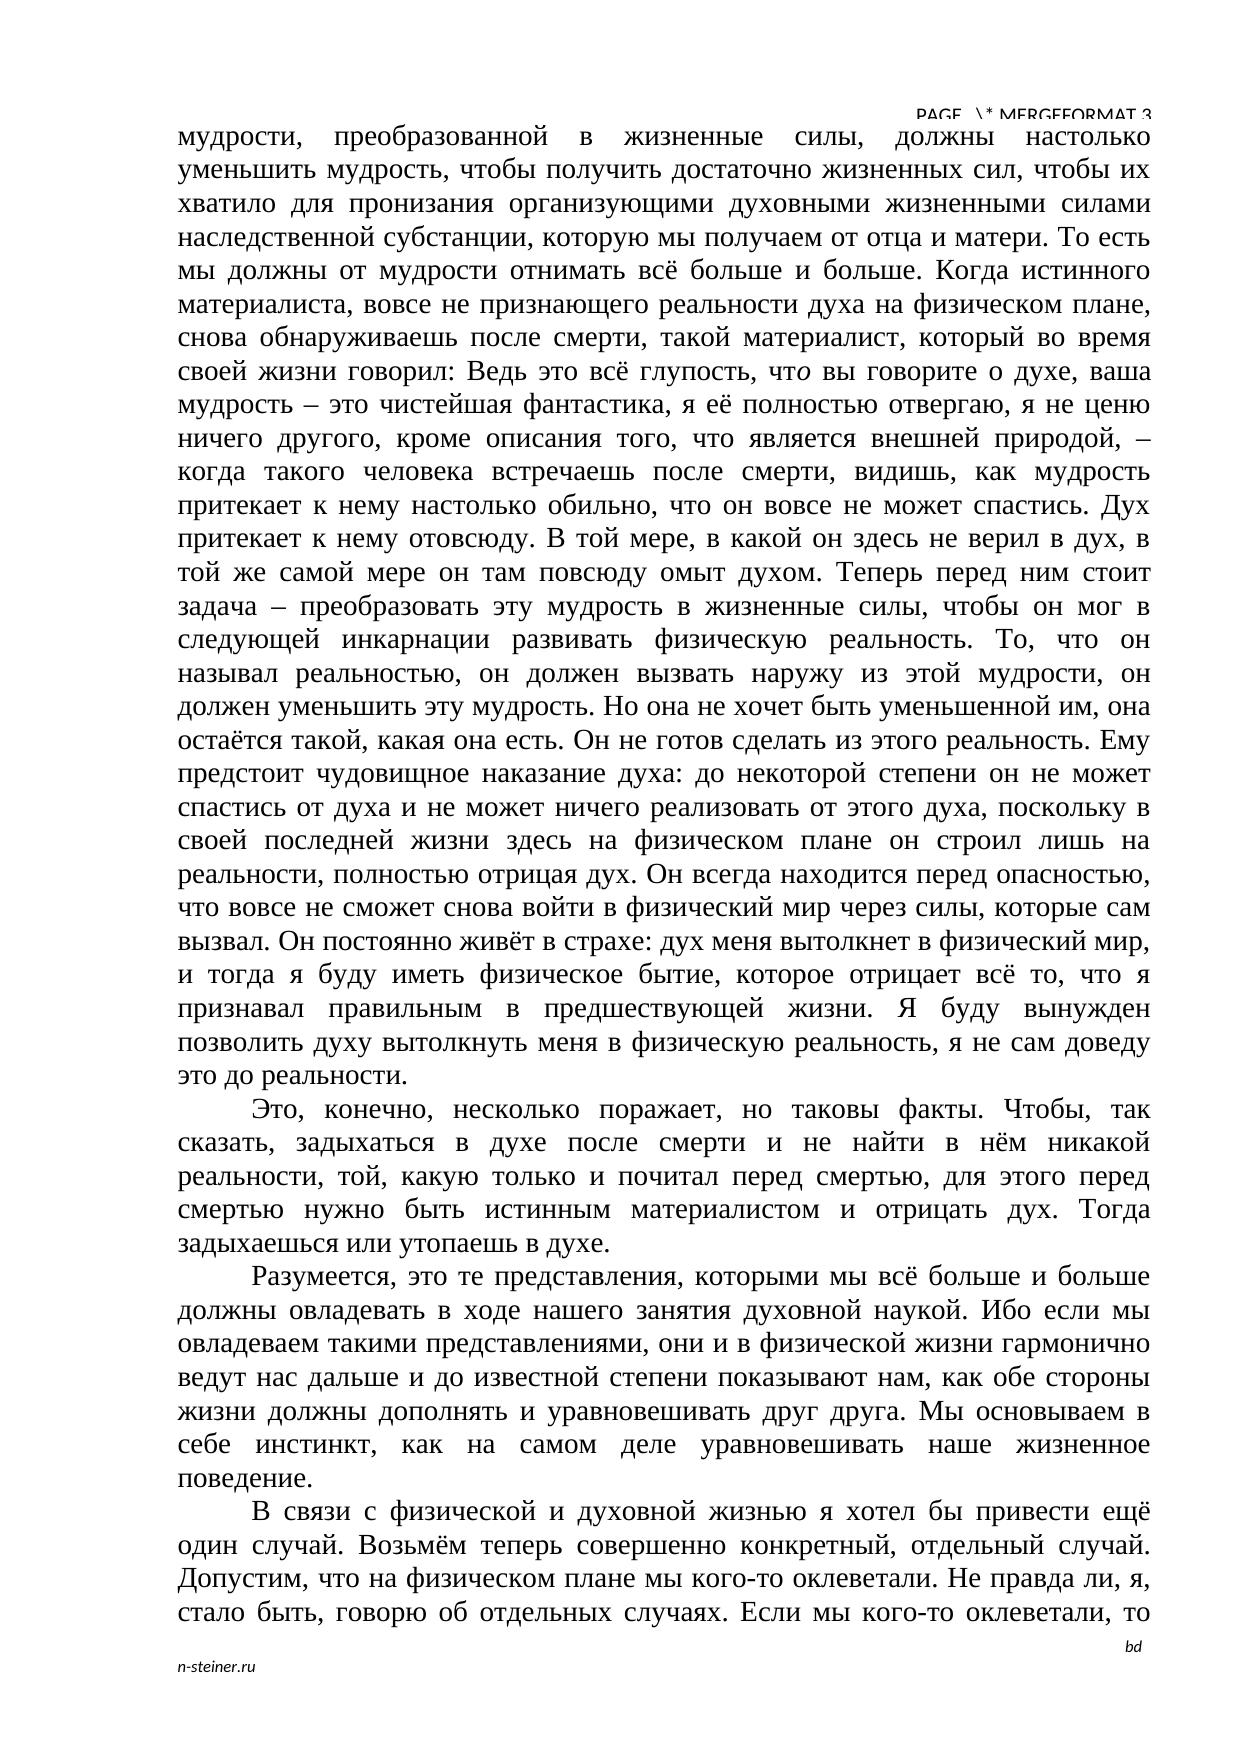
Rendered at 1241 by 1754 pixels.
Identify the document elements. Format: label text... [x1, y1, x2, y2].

text В связи с физической и духовной жизнью я хотел бы привести ещё один случай. Возьмём теперь совершенно конкретный, отдельный случай. Допустим, что на физическом плане мы кого-то оклеветали. Не правда ли, я, стало быть, говорю об отдельных случаях. Если мы кого-то оклеветали, то [177, 1493, 1152, 1627]
text Это, конечно, несколько поражает, но таковы факты. Чтобы, так сказать, задыхаться в духе после смерти и не найти в нём никакой реальности, той, какую только и почитал перед смертью, для этого перед смертью нужно быть истинным материалистом и отрицать дух. Тогда задыхаешься или утопаешь в духе. [177, 1091, 1152, 1258]
text мудрости, преобразованной в жизненные силы, должны настолько уменьшить мудрость, чтобы получить достаточно жизненных сил, чтобы их хватило для пронизания организующими духовными жизненными силами наследственной субстанции, которую мы получаем от отца и матери. То есть мы должны от мудрости отнимать всё больше и больше. Когда истинного материалиста, вовсе не признающего реальности духа на физическом плане, снова обнаруживаешь после смерти, такой материалист, который во время своей жизни говорил: Ведь это всё глупость, что вы говорите о духе, ваша мудрость – это чистейшая фантастика, я её полностью отвергаю, я не ценю ничего другого, кроме описания того, что является внешней природой, – когда такого человека встречаешь после смерти, видишь, как мудрость притекает к нему настолько обильно, что он вовсе не может спастись. Дух притекает к нему отовсюду. В той мере, в какой он здесь не верил в дух, в той же самой мере он там повсюду омыт духом. Теперь перед ним стоит задача – преобразовать эту мудрость в жизненные силы, чтобы он мог в следующей инкарнации развивать физическую реальность. То, что он называл реальностью, он должен вызвать наружу из этой мудрости, он должен уменьшить эту мудрость. Но она не хочет быть уменьшенной им, она остаётся такой, какая она есть. Он не готов сделать из этого реальность. Ему предстоит чудовищное наказание духа: до некоторой степени он не может спастись от духа и не может ничего реализовать от этого духа, поскольку в своей последней жизни здесь на физическом плане он строил лишь на реальности, полностью отрицая дух. Он всегда находится перед опасностью, что вовсе не сможет снова войти в физический мир через силы, которые сам вызвал. Он постоянно живёт в страхе: дух меня вытолкнет в физический мир, и тогда я буду иметь физическое бытие, которое отрицает всё то, что я признавал правильным в предшествующей жизни. Я буду вынужден позволить духу вытолкнуть меня в физическую реальность, я не сам доведу это до реальности. [177, 118, 1152, 1091]
text Разумеется, это те представления, которыми мы всё больше и больше должны овладевать в ходе нашего занятия духовной наукой. Ибо если мы овладеваем такими представлениями, они и в физической жизни гармонично ведут нас дальше и до известной степени показывают нам, как обе стороны жизни должны дополнять и уравновешивать друг друга. Мы основываем в себе инстинкт, как на самом деле уравновешивать наше жизненное поведение. [177, 1258, 1152, 1493]
